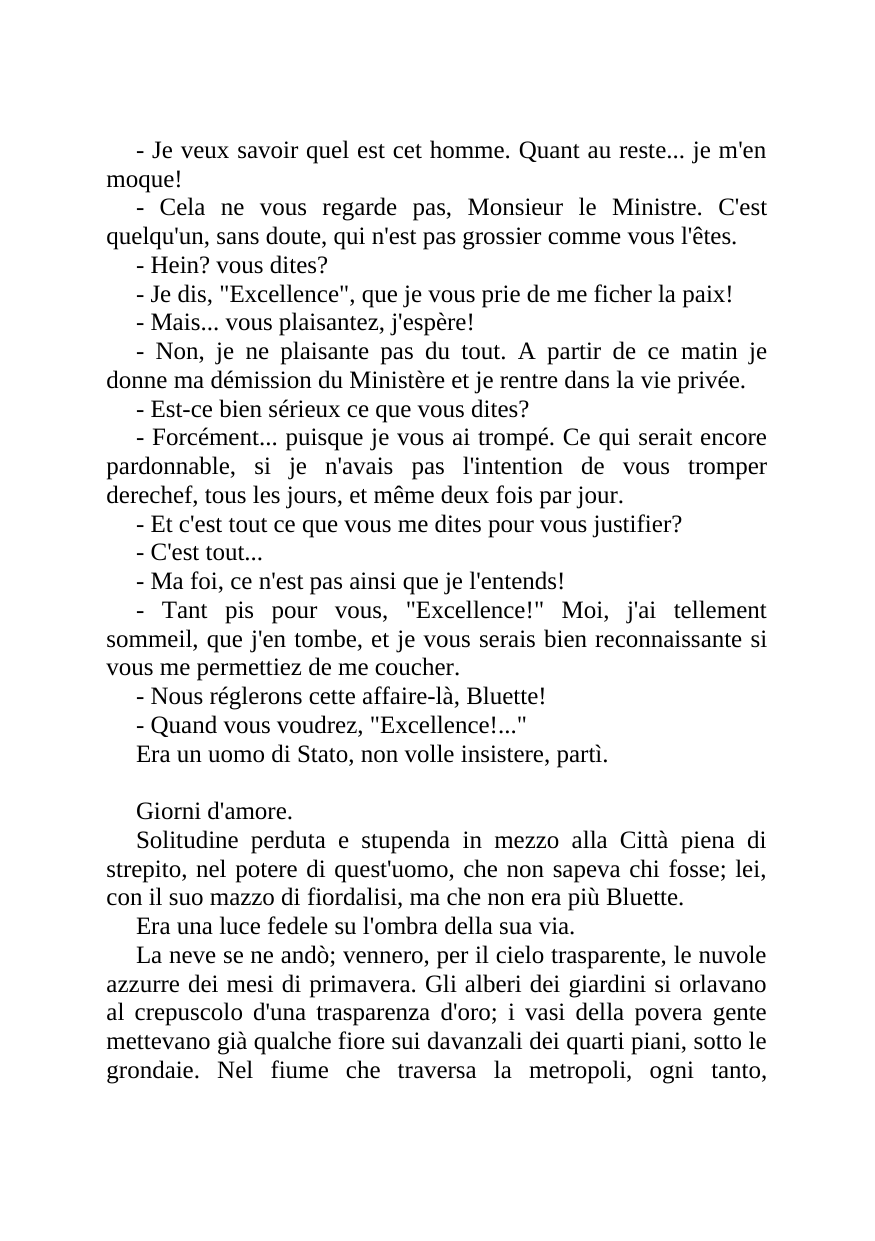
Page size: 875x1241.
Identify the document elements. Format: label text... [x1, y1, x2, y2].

text - Forcément... puisque je vous ai trompé. Ce qui serait encore pardonnable, si je n'avais pas l'intention de vous tromper derechef, tous les jours, et même deux fois par jour. [106, 422, 768, 509]
text - Je veux savoir quel est cet homme. Quant au reste... je m'en moque! [106, 135, 768, 192]
text - Tant pis pour vous, "Excellence!" Moi, j'ai tellement sommeil, que j'en tombe, et je vous serais bien reconnaissante si vous me permettiez de me coucher. [106, 595, 768, 681]
text - Je dis, "Excellence", que je vous prie de me ficher la paix! [106, 279, 768, 307]
text - Et c'est tout ce que vous me dites pour vous justifier? [106, 509, 768, 537]
text Giorni d'amore. [106, 796, 768, 825]
text La neve se ne andò; vennero, per il cielo trasparente, le nuvole azzurre dei mesi di primavera. Gli alberi dei giardini si orlavano al crepuscolo d'una trasparenza d'oro; i vasi della povera gente mettevano già qualche fiore sui davanzali dei quarti piani, sotto le grondaie. Nel fiume che traversa la metropoli, ogni tanto, [106, 940, 768, 1084]
text - Est-ce bien sérieux ce que vous dites? [106, 394, 768, 422]
text Solitudine perduta e stupenda in mezzo alla Città piena di strepito, nel potere di quest'uomo, che non sapeva chi fosse; lei, con il suo mazzo di fiordalisi, ma che non era più Bluette. [106, 825, 768, 911]
text - C'est tout... [106, 537, 768, 566]
text Era una luce fedele su l'ombra della sua via. [106, 911, 768, 940]
text - Nous réglerons cette affaire-là, Bluette! [106, 681, 768, 710]
text - Mais... vous plaisantez, j'espère! [106, 307, 768, 336]
text Era un uomo di Stato, non volle insistere, partì. [106, 739, 768, 767]
text - Cela ne vous regarde pas, Monsieur le Ministre. C'est quelqu'un, sans doute, qui n'est pas grossier comme vous l'êtes. [106, 192, 768, 250]
text - Ma foi, ce n'est pas ainsi que je l'entends! [106, 566, 768, 595]
text - Hein? vous dites? [106, 250, 768, 279]
text - Quand vous voudrez, "Excellence!..." [106, 710, 768, 739]
text - Non, je ne plaisante pas du tout. A partir de ce matin je donne ma démission du Ministère et je rentre dans la vie privée. [106, 336, 768, 394]
